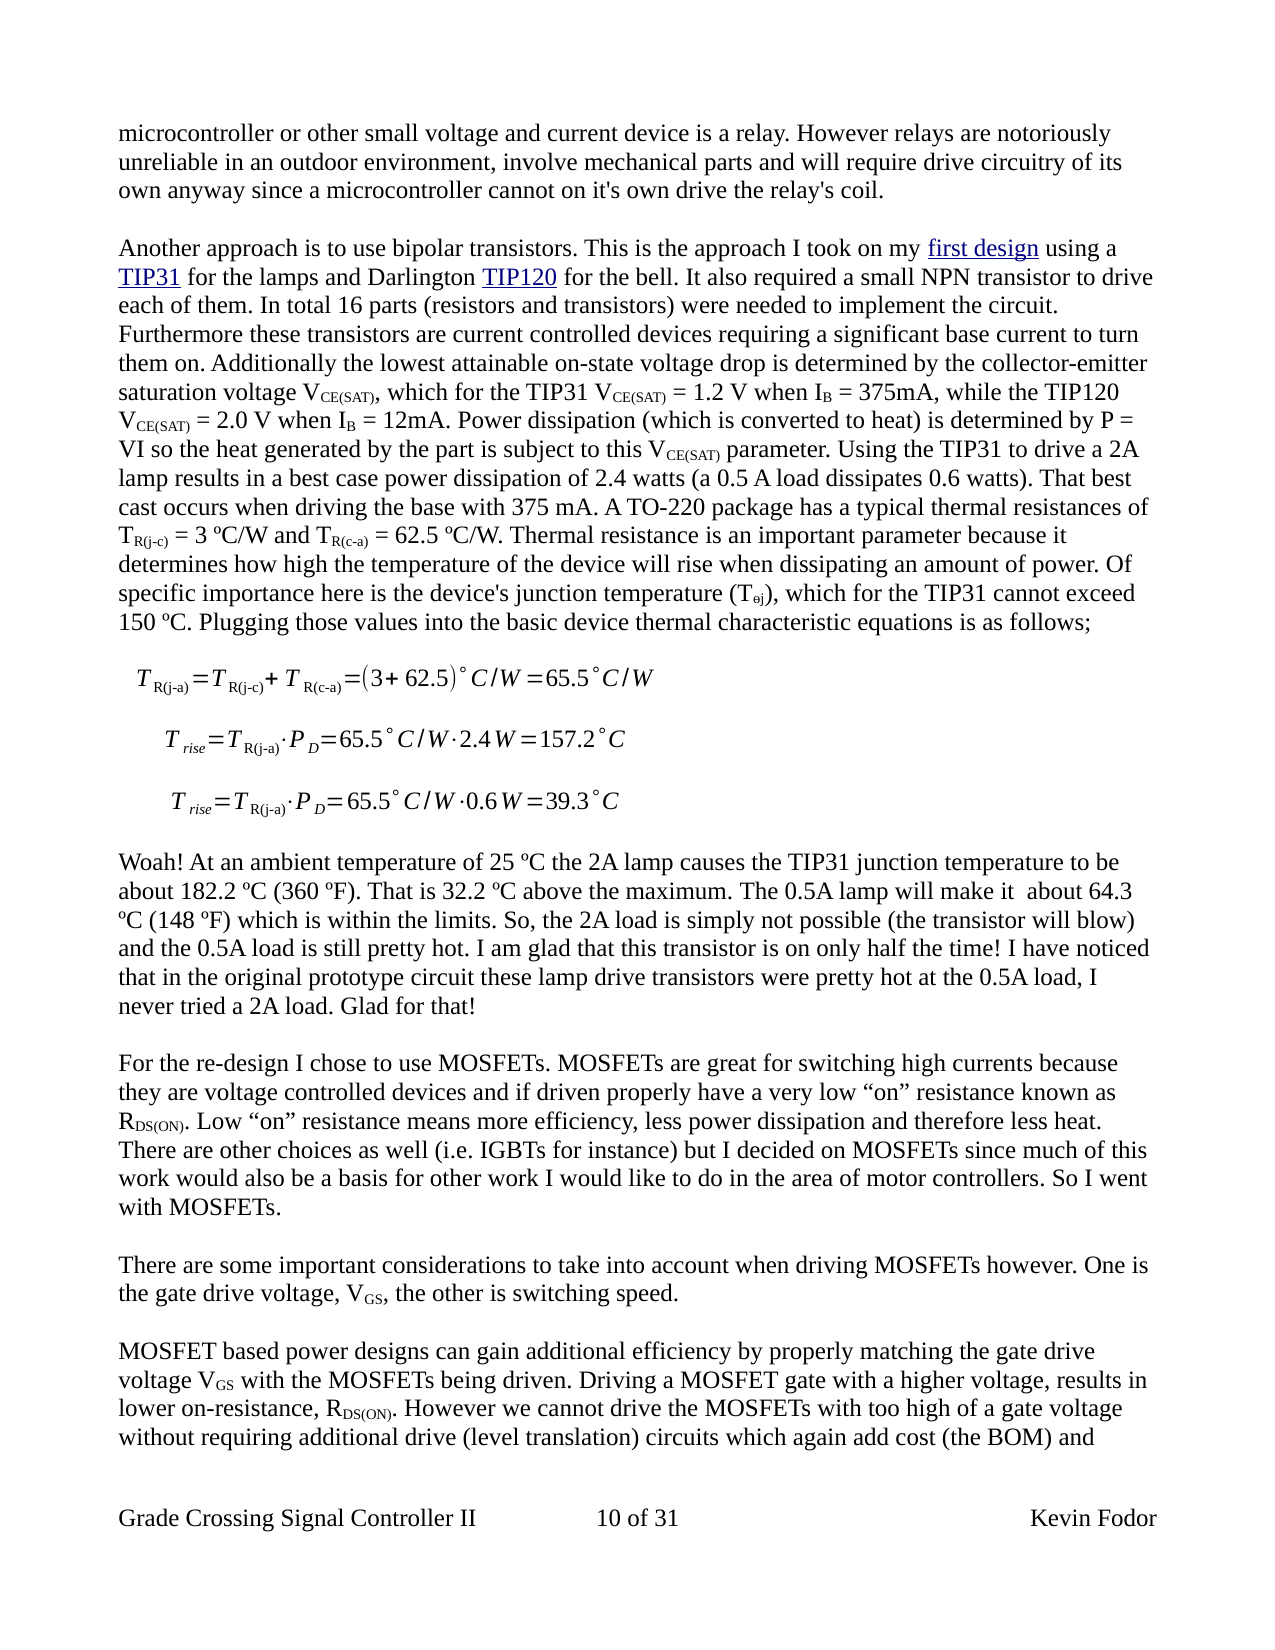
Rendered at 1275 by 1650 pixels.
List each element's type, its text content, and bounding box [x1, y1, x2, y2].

text There are some important considerations to take into account when driving MOSFETs however. One is the gate drive voltage, VGS, the other is switching speed. [118, 1250, 1157, 1307]
text microcontroller or other small voltage and current device is a relay. However relays are notoriously unreliable in an outdoor environment, involve mechanical parts and will require drive circuitry of its own anyway since a microcontroller cannot on it's own drive the relay's coil. [118, 118, 1157, 204]
text Another approach is to use bipolar transistors. This is the approach I took on my first design using a TIP31 for the lamps and Darlington TIP120 for the bell. It also required a small NPN transistor to drive each of them. In total 16 parts (resistors and transistors) were needed to implement the circuit. Furthermore these transistors are current controlled devices requiring a significant base current to turn them on. Additionally the lowest attainable on-state voltage drop is determined by the collector-emitter saturation voltage VCE(SAT), which for the TIP31 VCE(SAT) = 1.2 V when IB = 375mA, while the TIP120 VCE(SAT) = 2.0 V when IB = 12mA. Power dissipation (which is converted to heat) is determined by P = VI so the heat generated by the part is subject to this VCE(SAT) parameter. Using the TIP31 to drive a 2A lamp results in a best case power dissipation of 2.4 watts (a 0.5 A load dissipates 0.6 watts). That best cast occurs when driving the base with 375 mA. A TO-220 package has a typical thermal resistances of TR(j-c) = 3 ºC/W and TR(c-a) = 62.5 ºC/W. Thermal resistance is an important parameter because it determines how high the temperature of the device will rise when dissipating an amount of power. Of specific importance here is the device's junction temperature (Tөj), which for the TIP31 cannot exceed 150 ºC. Plugging those values into the basic device thermal characteristic equations is as follows; [118, 233, 1157, 636]
text For the re-design I chose to use MOSFETs. MOSFETs are great for switching high currents because they are voltage controlled devices and if driven properly have a very low “on” resistance known as RDS(ON). Low “on” resistance means more efficiency, less power dissipation and therefore less heat. There are other choices as well (i.e. IGBTs for instance) but I decided on MOSFETs since much of this work would also be a basis for other work I would like to do in the area of motor controllers. So I went with MOSFETs. [118, 1048, 1157, 1221]
text Woah! At an ambient temperature of 25 ºC the 2A lamp causes the TIP31 junction temperature to be about 182.2 ºC (360 ºF). That is 32.2 ºC above the maximum. The 0.5A lamp will make it about 64.3 ºC (148 ºF) which is within the limits. So, the 2A load is simply not possible (the transistor will blow) and the 0.5A load is still pretty hot. I am glad that this transistor is on only half the time! I have noticed that in the original prototype circuit these lamp drive transistors were pretty hot at the 0.5A load, I never tried a 2A load. Glad for that! [118, 847, 1157, 1020]
text MOSFET based power designs can gain additional efficiency by properly matching the gate drive voltage VGS with the MOSFETs being driven. Driving a MOSFET gate with a higher voltage, results in lower on-resistance, RDS(ON). However we cannot drive the MOSFETs with too high of a gate voltage without requiring additional drive (level translation) circuits which again add cost (the BOM) and [118, 1336, 1157, 1451]
